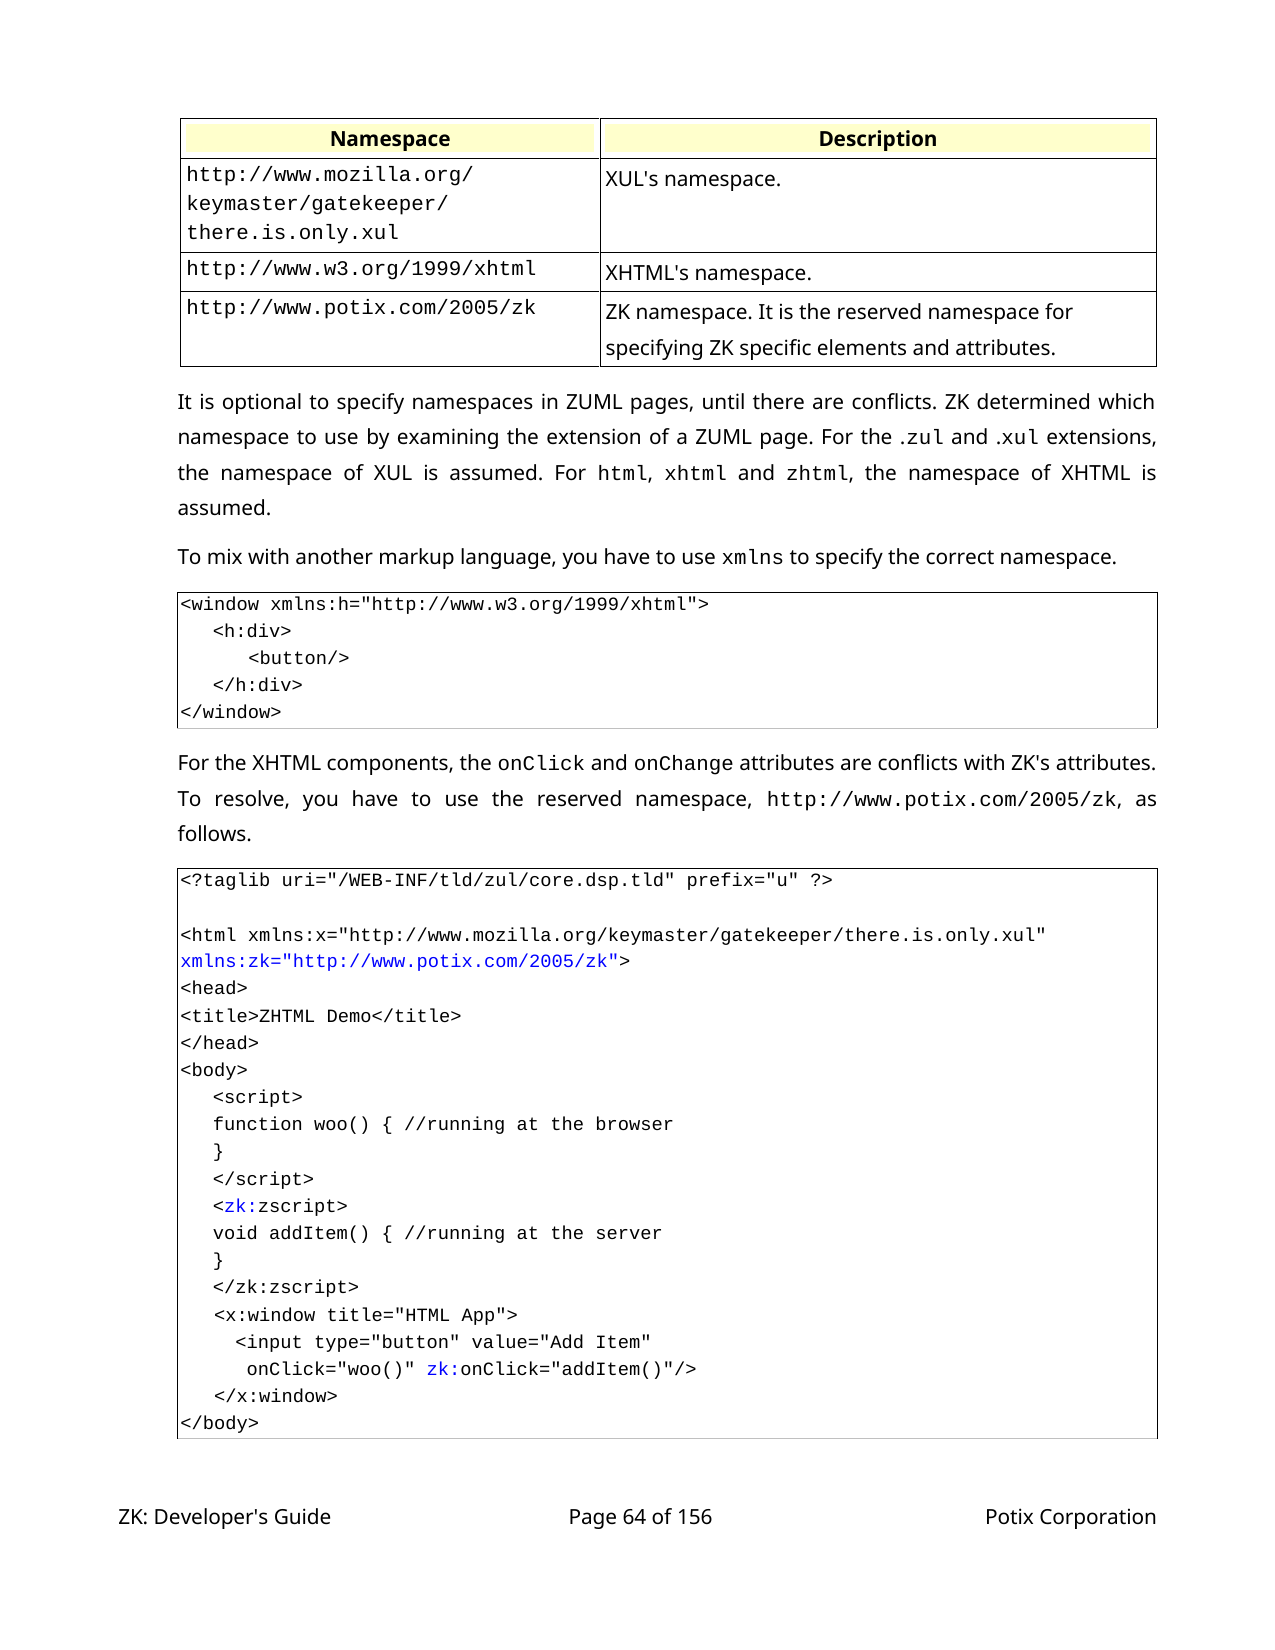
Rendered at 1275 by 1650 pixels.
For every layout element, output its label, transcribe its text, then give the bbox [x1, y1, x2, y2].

text </x:window> [178, 1384, 1157, 1408]
text <input type="button" value="Add Item" [178, 1330, 1157, 1354]
text <body> [178, 1058, 1157, 1082]
text </body> [178, 1411, 1157, 1438]
text <h:div> [178, 619, 1157, 643]
text function woo() { //running at the browser [178, 1112, 1157, 1136]
text <?taglib uri="/WEB-INF/tld/zul/core.dsp.tld" prefix="u" ?> [178, 869, 1157, 892]
text void addItem() { //running at the server [178, 1221, 1157, 1245]
text <head> [178, 976, 1157, 1001]
text </window> [178, 700, 1157, 728]
text It is optional to specify namespaces in ZUML pages, until there are conflicts. ZK determined which namespace to use by examining the extension of a ZUML page. For the .zul and .xul extensions, the namespace of XUL is assumed. For html, xhtml and zhtml, the namespace of XHTML is assumed. [177, 387, 1157, 522]
text </zk:zscript> [178, 1275, 1157, 1299]
text <html xmlns:x="http://www.mozilla.org/keymaster/gatekeeper/there.is.only.xul" xmlns:zk="http://www.potix.com/2005/zk"> [178, 922, 1157, 973]
text <script> [178, 1085, 1157, 1109]
text </head> [178, 1031, 1157, 1055]
table_cell XHTML's namespace. [601, 253, 1156, 291]
text </script> [178, 1167, 1157, 1191]
text <title>ZHTML Demo</title> [178, 1003, 1157, 1028]
table_cell ZK namespace. It is the reserved namespace for specifying ZK specific elements and attributes. [601, 292, 1156, 366]
text <button/> [178, 646, 1157, 670]
text <zk:zscript> [178, 1194, 1157, 1218]
text } [178, 1139, 1157, 1164]
text <window xmlns:h="http://www.w3.org/1999/xhtml"> [178, 593, 1157, 616]
text To mix with another markup language, you have to use xmlns to specify the correct namespace. [177, 542, 1157, 571]
text </h:div> [178, 673, 1157, 697]
table_cell XUL's namespace. [601, 159, 1156, 252]
table_cell http://www.potix.com/2005/zk [181, 292, 599, 366]
text } [178, 1248, 1157, 1272]
text onClick="woo()" zk:onClick="addItem()"/> [178, 1357, 1157, 1381]
table_cell http://www.mozilla.org/keymaster/gatekeeper/there.is.only.xul [181, 159, 599, 252]
table_cell http://www.w3.org/1999/xhtml [181, 253, 599, 291]
text For the XHTML components, the onClick and onChange attributes are conflicts with ZK's attributes. To resolve, you have to use the reserved namespace, http://www.potix.com/2005/zk, as follows. [177, 748, 1157, 847]
text <x:window title="HTML App"> [178, 1302, 1157, 1327]
table_header Description [601, 119, 1156, 158]
table_header Namespace [181, 119, 599, 158]
